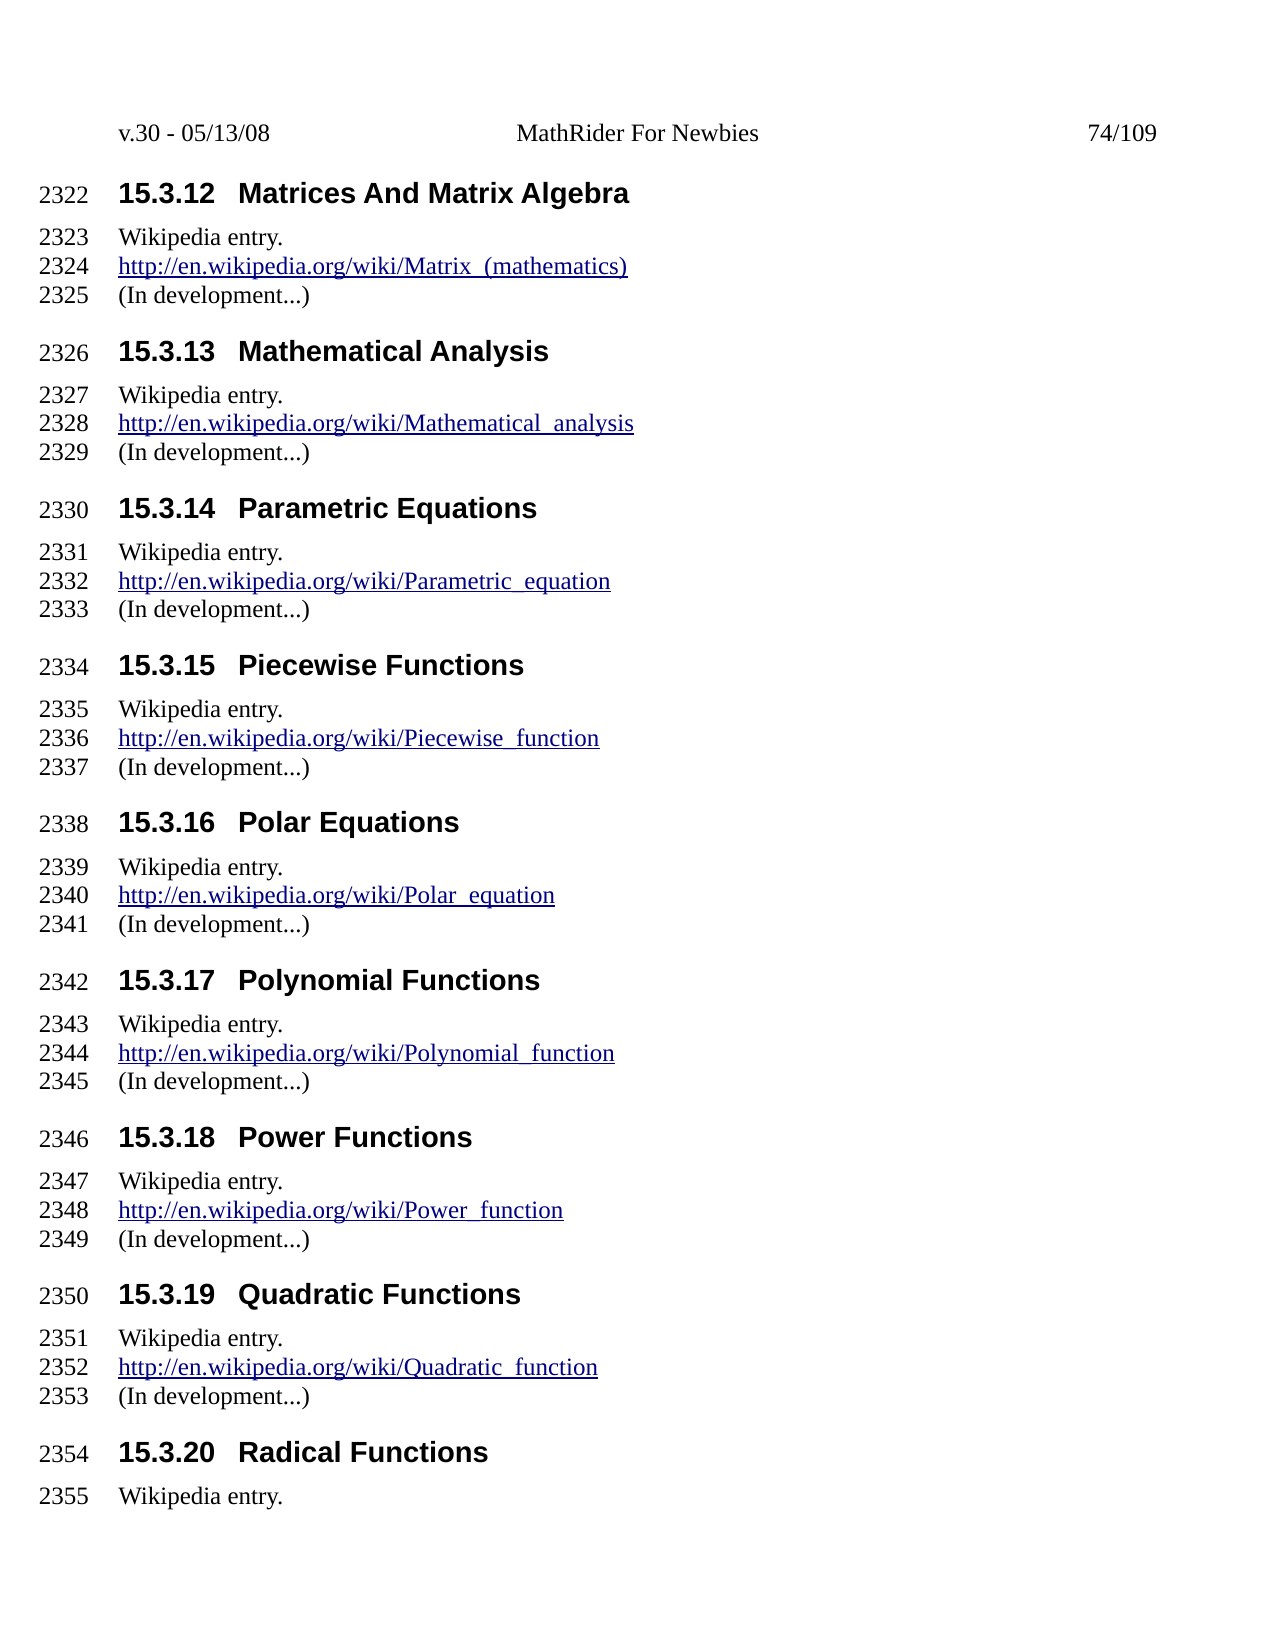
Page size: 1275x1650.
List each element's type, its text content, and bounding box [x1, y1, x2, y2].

text (In development...) [118, 594, 1157, 623]
subtitle Parametric Equations [118, 491, 1157, 524]
subtitle Polar Equations [118, 806, 1157, 839]
text (In development...) [118, 1381, 1157, 1410]
text http://en.wikipedia.org/wiki/Parametric_equation [118, 566, 1157, 594]
subtitle Matrices And Matrix Algebra [118, 176, 1157, 210]
text http://en.wikipedia.org/wiki/Polynomial_function [118, 1038, 1157, 1066]
text Wikipedia entry. [118, 380, 1157, 408]
text Wikipedia entry. [118, 1323, 1157, 1352]
text Wikipedia entry. [118, 222, 1157, 251]
subtitle Power Functions [118, 1120, 1157, 1154]
text (In development...) [118, 752, 1157, 781]
text http://en.wikipedia.org/wiki/Matrix_(mathematics) [118, 251, 1157, 280]
text (In development...) [118, 909, 1157, 938]
text (In development...) [118, 280, 1157, 309]
text Wikipedia entry. [118, 537, 1157, 566]
text Wikipedia entry. [118, 1009, 1157, 1038]
text http://en.wikipedia.org/wiki/Quadratic_function [118, 1352, 1157, 1381]
text Wikipedia entry. [118, 852, 1157, 880]
text http://en.wikipedia.org/wiki/Mathematical_analysis [118, 408, 1157, 437]
text http://en.wikipedia.org/wiki/Polar_equation [118, 880, 1157, 909]
subtitle Radical Functions [118, 1435, 1157, 1468]
text http://en.wikipedia.org/wiki/Power_function [118, 1195, 1157, 1224]
text Wikipedia entry. [118, 694, 1157, 723]
subtitle Piecewise Functions [118, 648, 1157, 682]
subtitle Mathematical Analysis [118, 334, 1157, 367]
subtitle Polynomial Functions [118, 963, 1157, 996]
text (In development...) [118, 437, 1157, 466]
text (In development...) [118, 1066, 1157, 1095]
text Wikipedia entry. [118, 1166, 1157, 1195]
text Wikipedia entry. [118, 1481, 1157, 1509]
text (In development...) [118, 1224, 1157, 1252]
subtitle Quadratic Functions [118, 1277, 1157, 1311]
text http://en.wikipedia.org/wiki/Piecewise_function [118, 723, 1157, 752]
